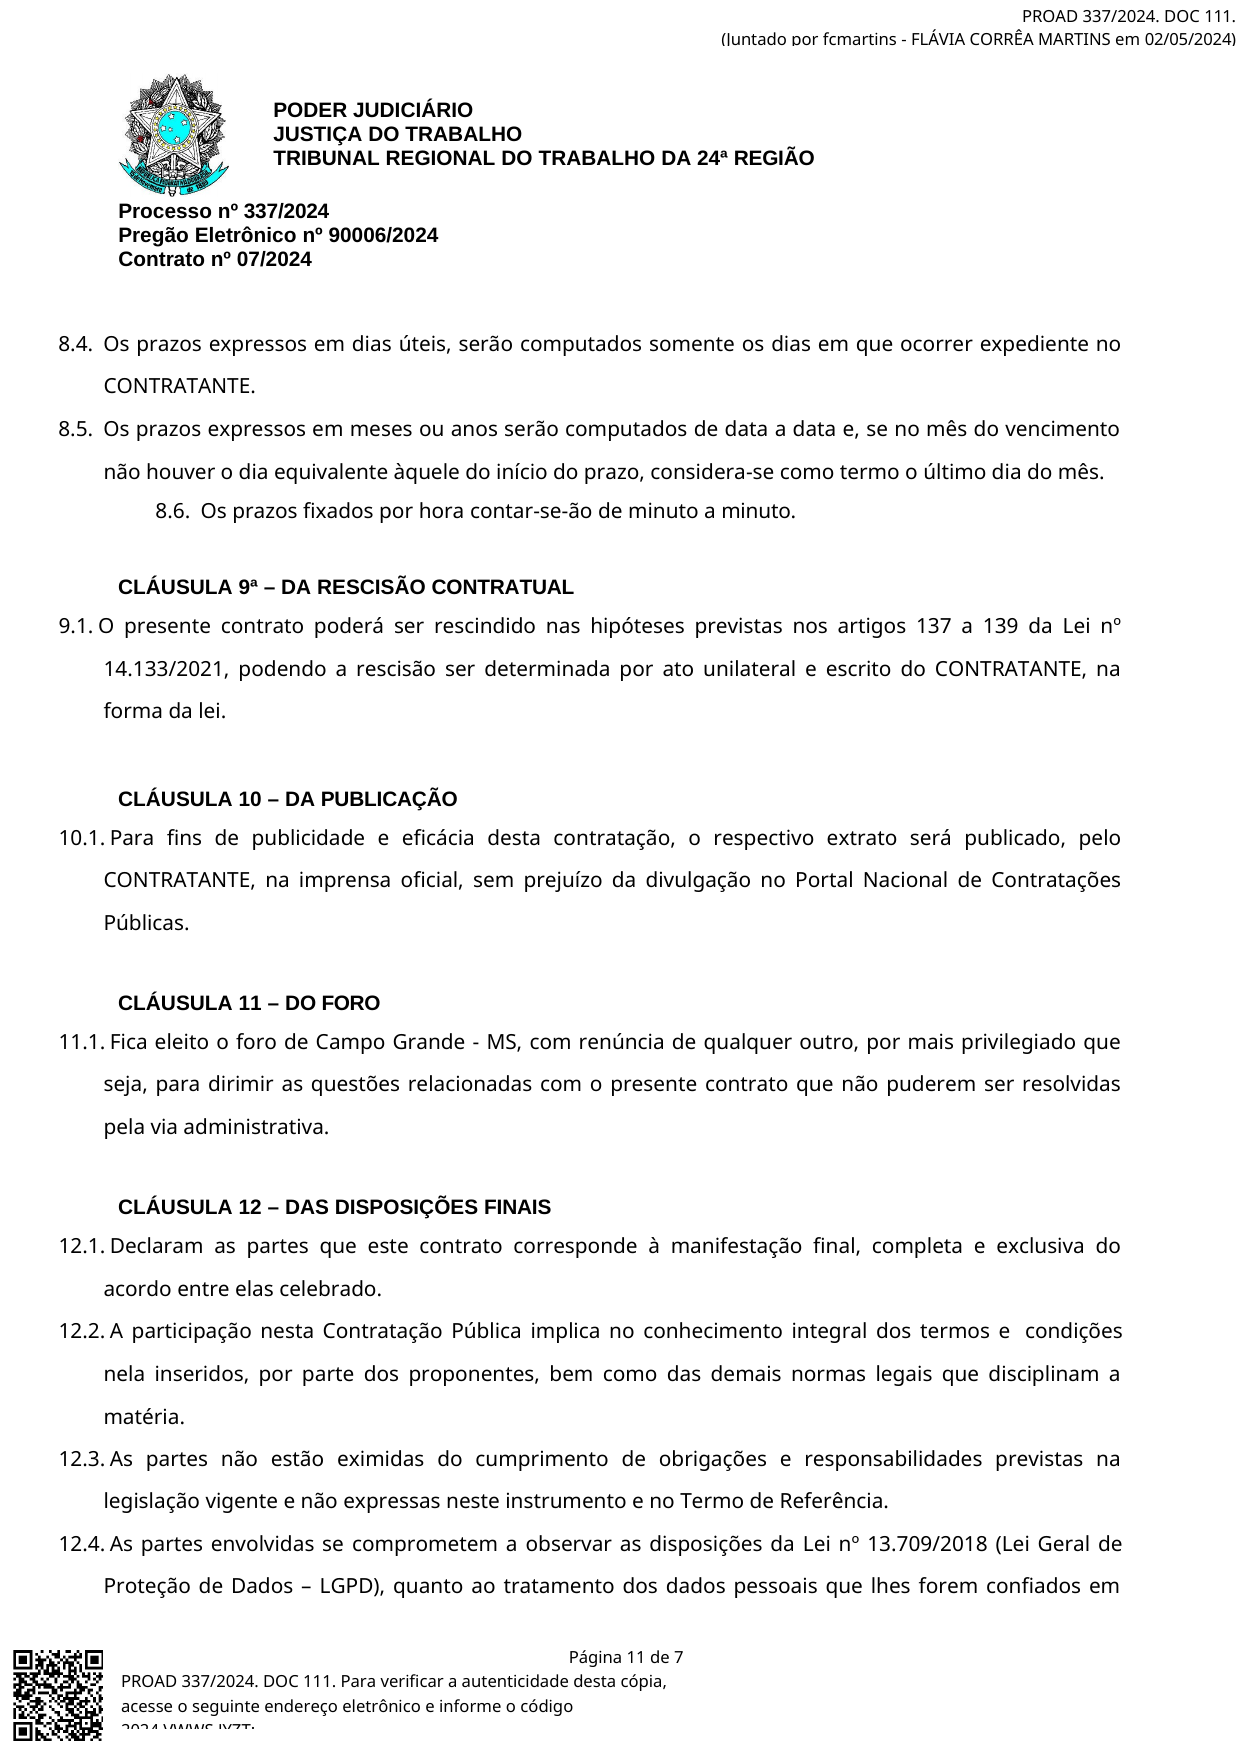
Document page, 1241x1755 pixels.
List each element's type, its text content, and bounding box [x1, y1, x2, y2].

list O presente contrato poderá ser rescindido nas hipóteses previstas nos artigos 137 a 139 da Lei nº 14.133/2021, podendo a rescisão ser determinada por ato unilateral e escrito do CONTRATANTE, na forma da lei. [58, 611, 1123, 725]
list As partes não estão eximidas do cumprimento de obrigações e responsabilidades previstas na legislação vigente e não expressas neste instrumento e no Termo de Referência. [58, 1444, 1122, 1515]
text CLÁUSULA 9ª – DA RESCISÃO CONTRATUAL [118, 575, 1241, 599]
text CLÁUSULA 12 – DAS DISPOSIÇÕES FINAIS [118, 1195, 1241, 1219]
list Declaram as partes que este contrato corresponde à manifestação final, completa e exclusiva do acordo entre elas celebrado. [58, 1231, 1123, 1302]
list Os prazos expressos em dias úteis, serão computados somente os dias em que ocorrer expediente no CONTRATANTE. [58, 329, 1122, 400]
list Fica eleito o foro de Campo Grande - MS, com renúncia de qualquer outro, por mais privilegiado que seja, para dirimir as questões relacionadas com o presente contrato que não puderem ser resolvidas pela via administrativa. [58, 1027, 1122, 1141]
text CLÁUSULA 11 – DO FORO [118, 991, 1241, 1015]
list As partes envolvidas se comprometem a observar as disposições da Lei nº 13.709/2018 (Lei Geral de Proteção de Dados – LGPD), quanto ao tratamento dos dados pessoais que lhes forem confiados em [58, 1529, 1123, 1600]
text CLÁUSULA 10 – DA PUBLICAÇÃO [118, 787, 1241, 811]
list Para fins de publicidade e eficácia desta contratação, o respectivo extrato será publicado, pelo CONTRATANTE, na imprensa oficial, sem prejuízo da divulgação no Portal Nacional de Contratações Públicas. [58, 823, 1122, 937]
list A participação nesta Contratação Pública implica no conhecimento integral dos termos e condições nela inseridos, por parte dos proponentes, bem como das demais normas legais que disciplinam a matéria. [58, 1317, 1123, 1430]
list Os prazos expressos em meses ou anos serão computados de data a data e, se no mês do vencimento não houver o dia equivalente àquele do início do prazo, considera-se como termo o último dia do mês. [58, 414, 1123, 485]
list Os prazos fixados por hora contar-se-ão de minuto a minuto. [155, 499, 1241, 523]
